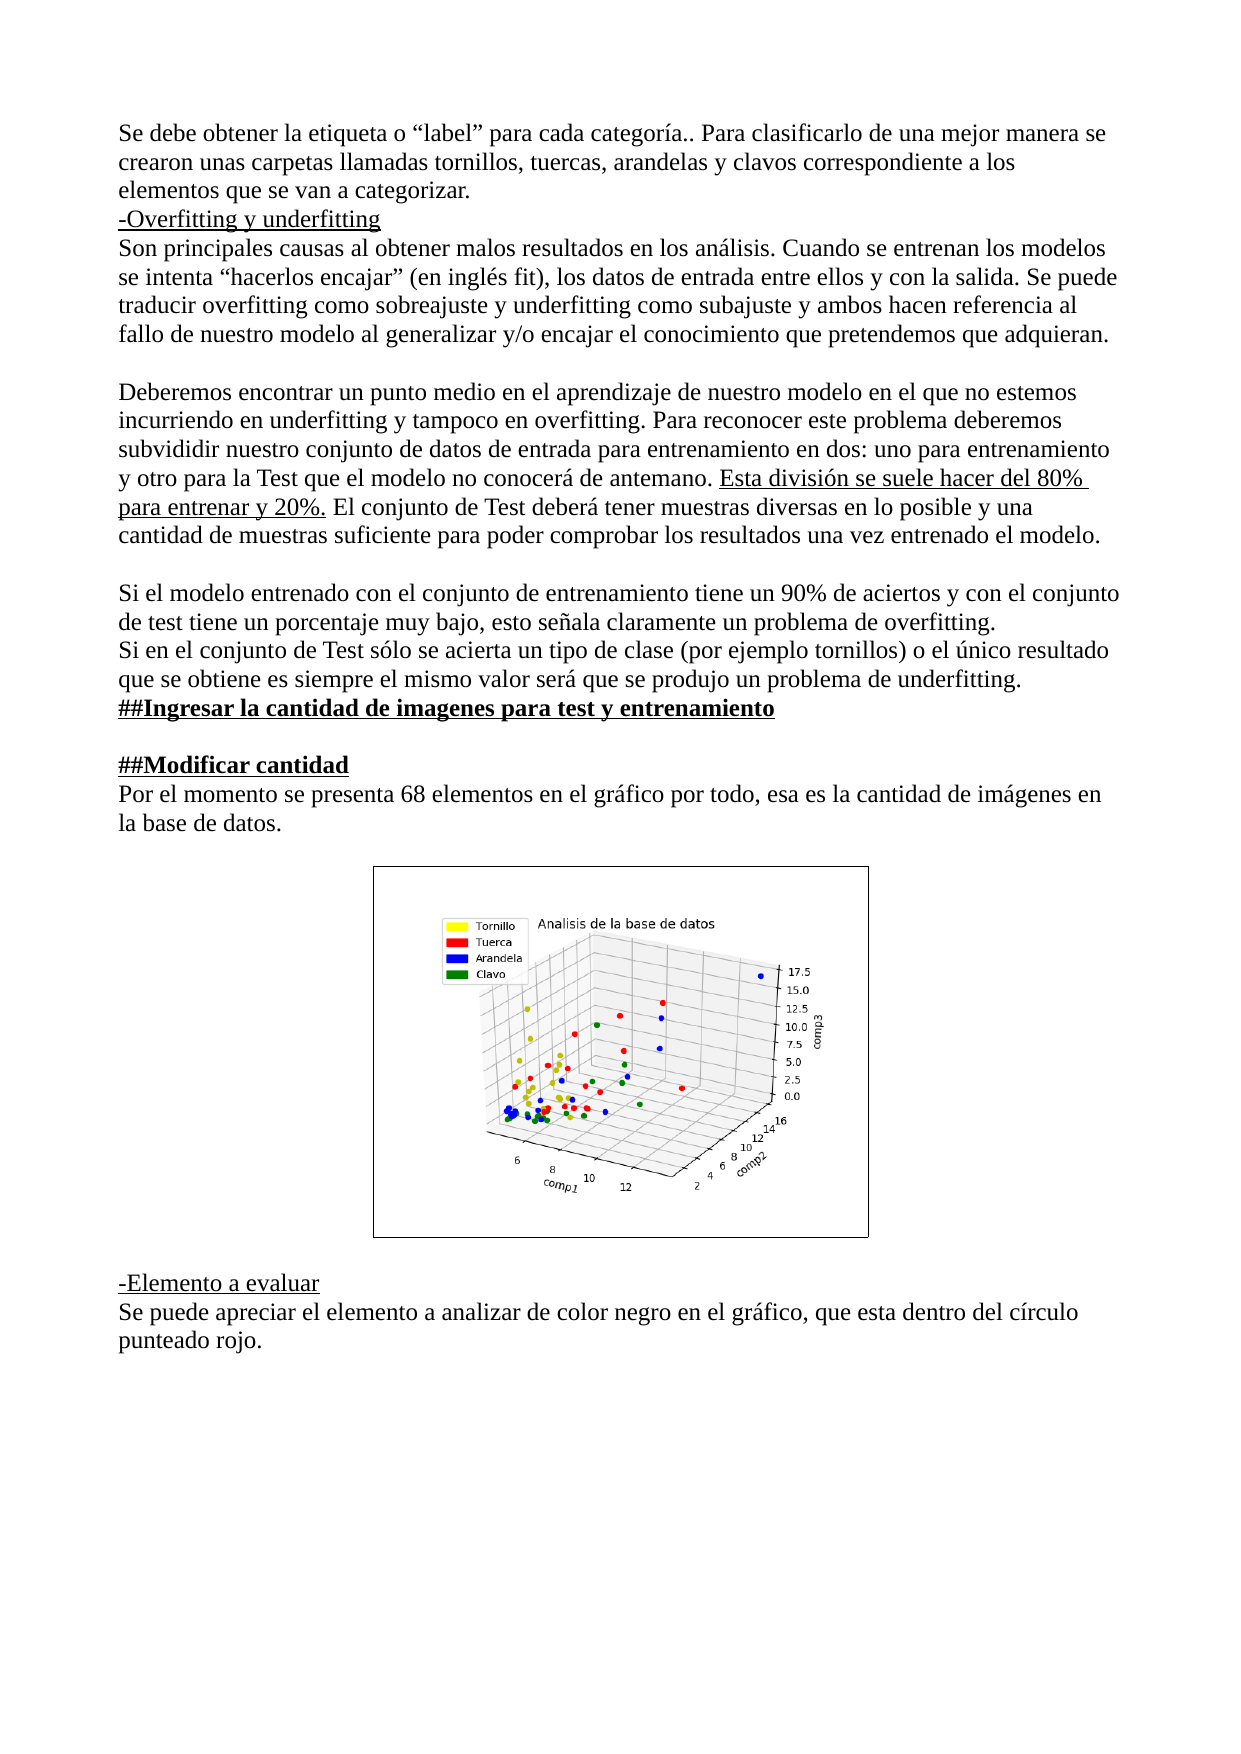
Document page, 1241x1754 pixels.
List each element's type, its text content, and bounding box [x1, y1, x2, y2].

text Si en el conjunto de Test sólo se acierta un tipo de clase (por ejemplo tornillos) o el único resultado que se obtiene es siempre el mismo valor será que se produjo un problema de underfitting. [118, 636, 1122, 693]
text Se debe obtener la etiqueta o “label” para cada categoría.. Para clasificarlo de una mejor manera se crearon unas carpetas llamadas tornillos, tuercas, arandelas y clavos correspondiente a los elementos que se van a categorizar. [118, 118, 1122, 204]
text Por el momento se presenta 68 elementos en el gráfico por todo, esa es la cantidad de imágenes en la base de datos. [118, 779, 1122, 837]
text Deberemos encontrar un punto medio en el aprendizaje de nuestro modelo en el que no estemos incurriendo en underfitting y tampoco en overfitting. Para reconocer este problema deberemos subvididir nuestro conjunto de datos de entrada para entrenamiento en dos: uno para entrenamiento y otro para la Test que el modelo no conocerá de antemano. Esta división se suele hacer del 80% para entrenar y 20%. El conjunto de Test deberá tener muestras diversas en lo posible y una cantidad de muestras suficiente para poder comprobar los resultados una vez entrenado el modelo. [118, 377, 1122, 549]
text ##Ingresar la cantidad de imagenes para test y entrenamiento [118, 693, 1122, 722]
text -Elemento a evaluar [118, 1268, 1122, 1297]
text ##Modificar cantidad [118, 751, 1122, 779]
text Si el modelo entrenado con el conjunto de entrenamiento tiene un 90% de aciertos y con el conjunto de test tiene un porcentaje muy bajo, esto señala claramente un problema de overfitting. [118, 578, 1122, 636]
text Se puede apreciar el elemento a analizar de color negro en el gráfico, que esta dentro del círculo punteado rojo. [118, 1297, 1122, 1354]
text -Overfitting y underfitting [118, 204, 1122, 233]
text Son principales causas al obtener malos resultados en los análisis. Cuando se entrenan los modelos se intenta “hacerlos encajar” (en inglés fit), los datos de entrada entre ellos y con la salida. Se puede traducir overfitting como sobreajuste y underfitting como subajuste y ambos hacen referencia al fallo de nuestro modelo al generalizar y/o encajar el conocimiento que pretendemos que adquieran. [118, 233, 1122, 348]
picture [375, 868, 865, 1234]
